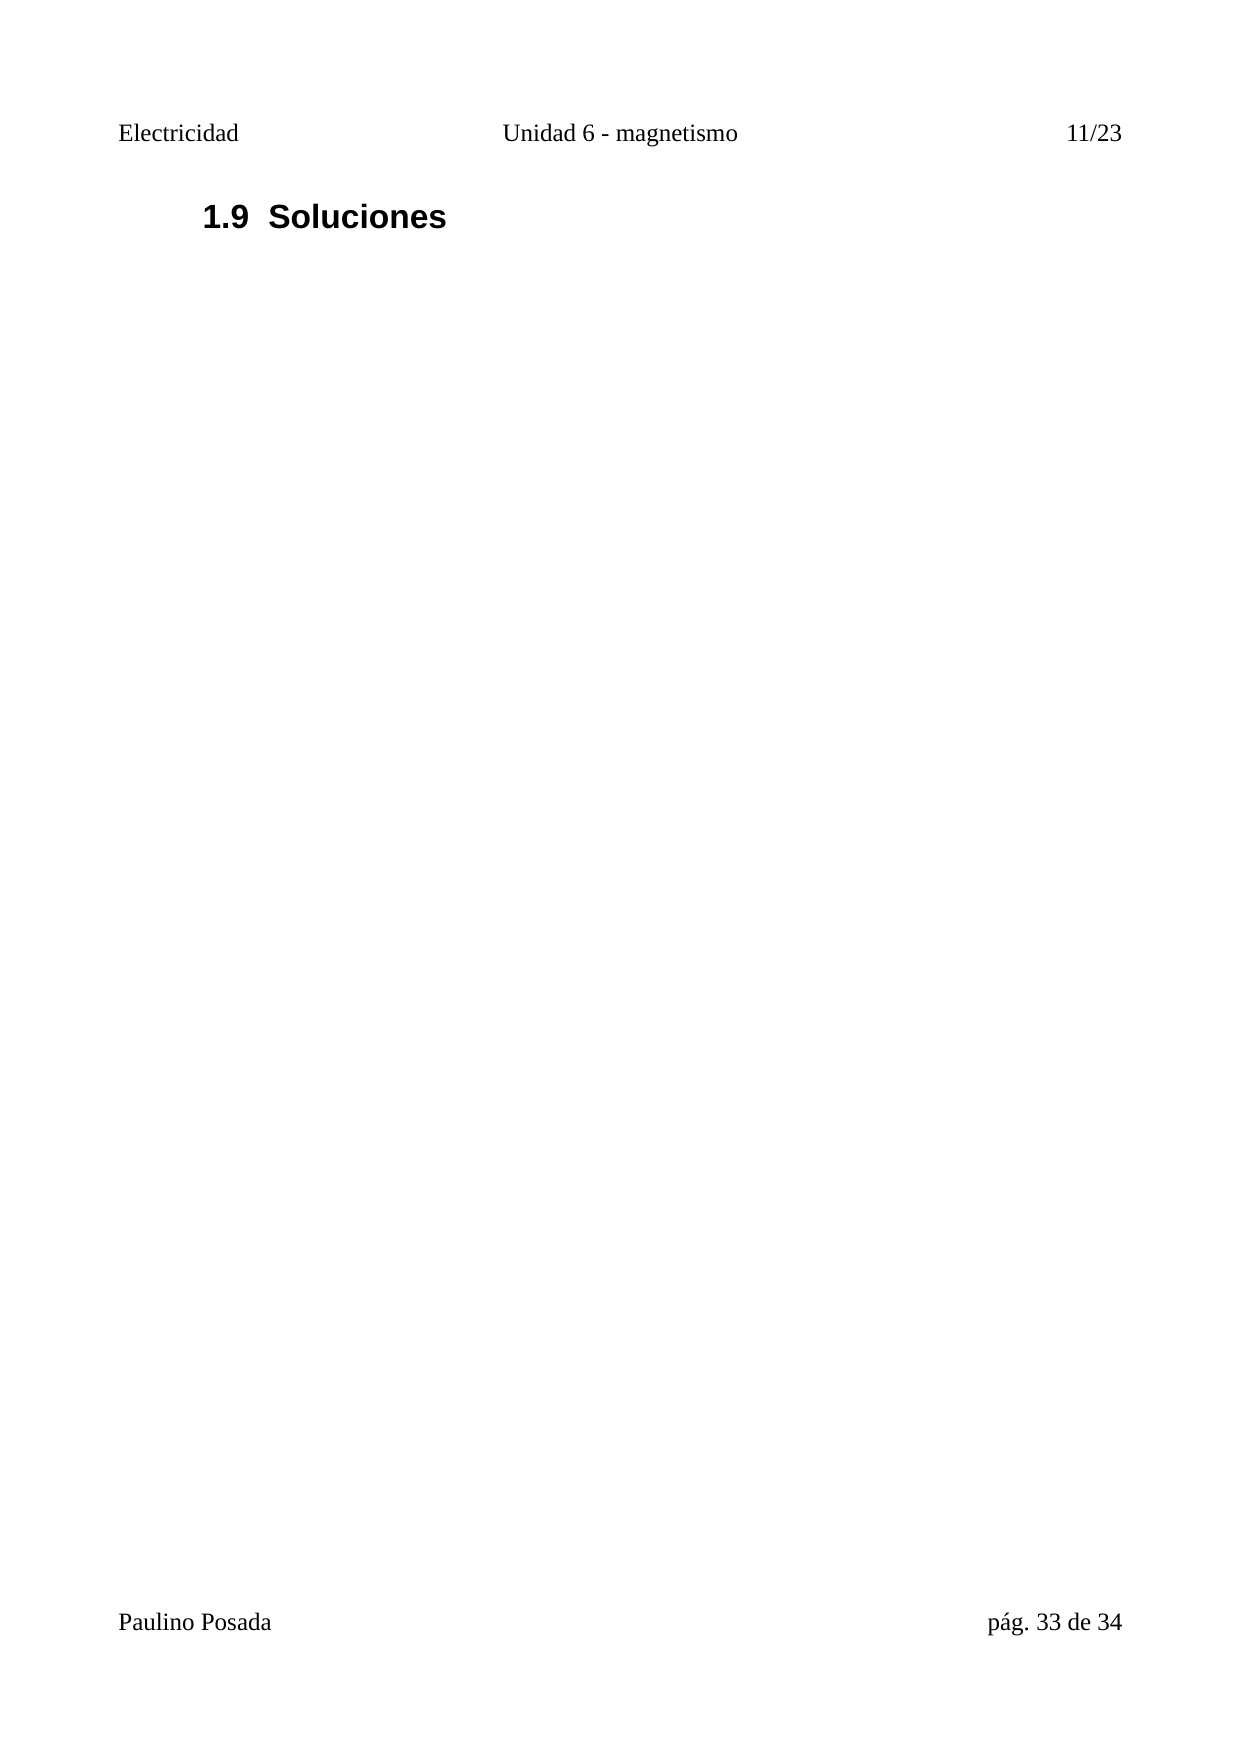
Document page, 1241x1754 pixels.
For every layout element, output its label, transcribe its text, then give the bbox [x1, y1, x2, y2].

subtitle Soluciones [193, 197, 1122, 236]
